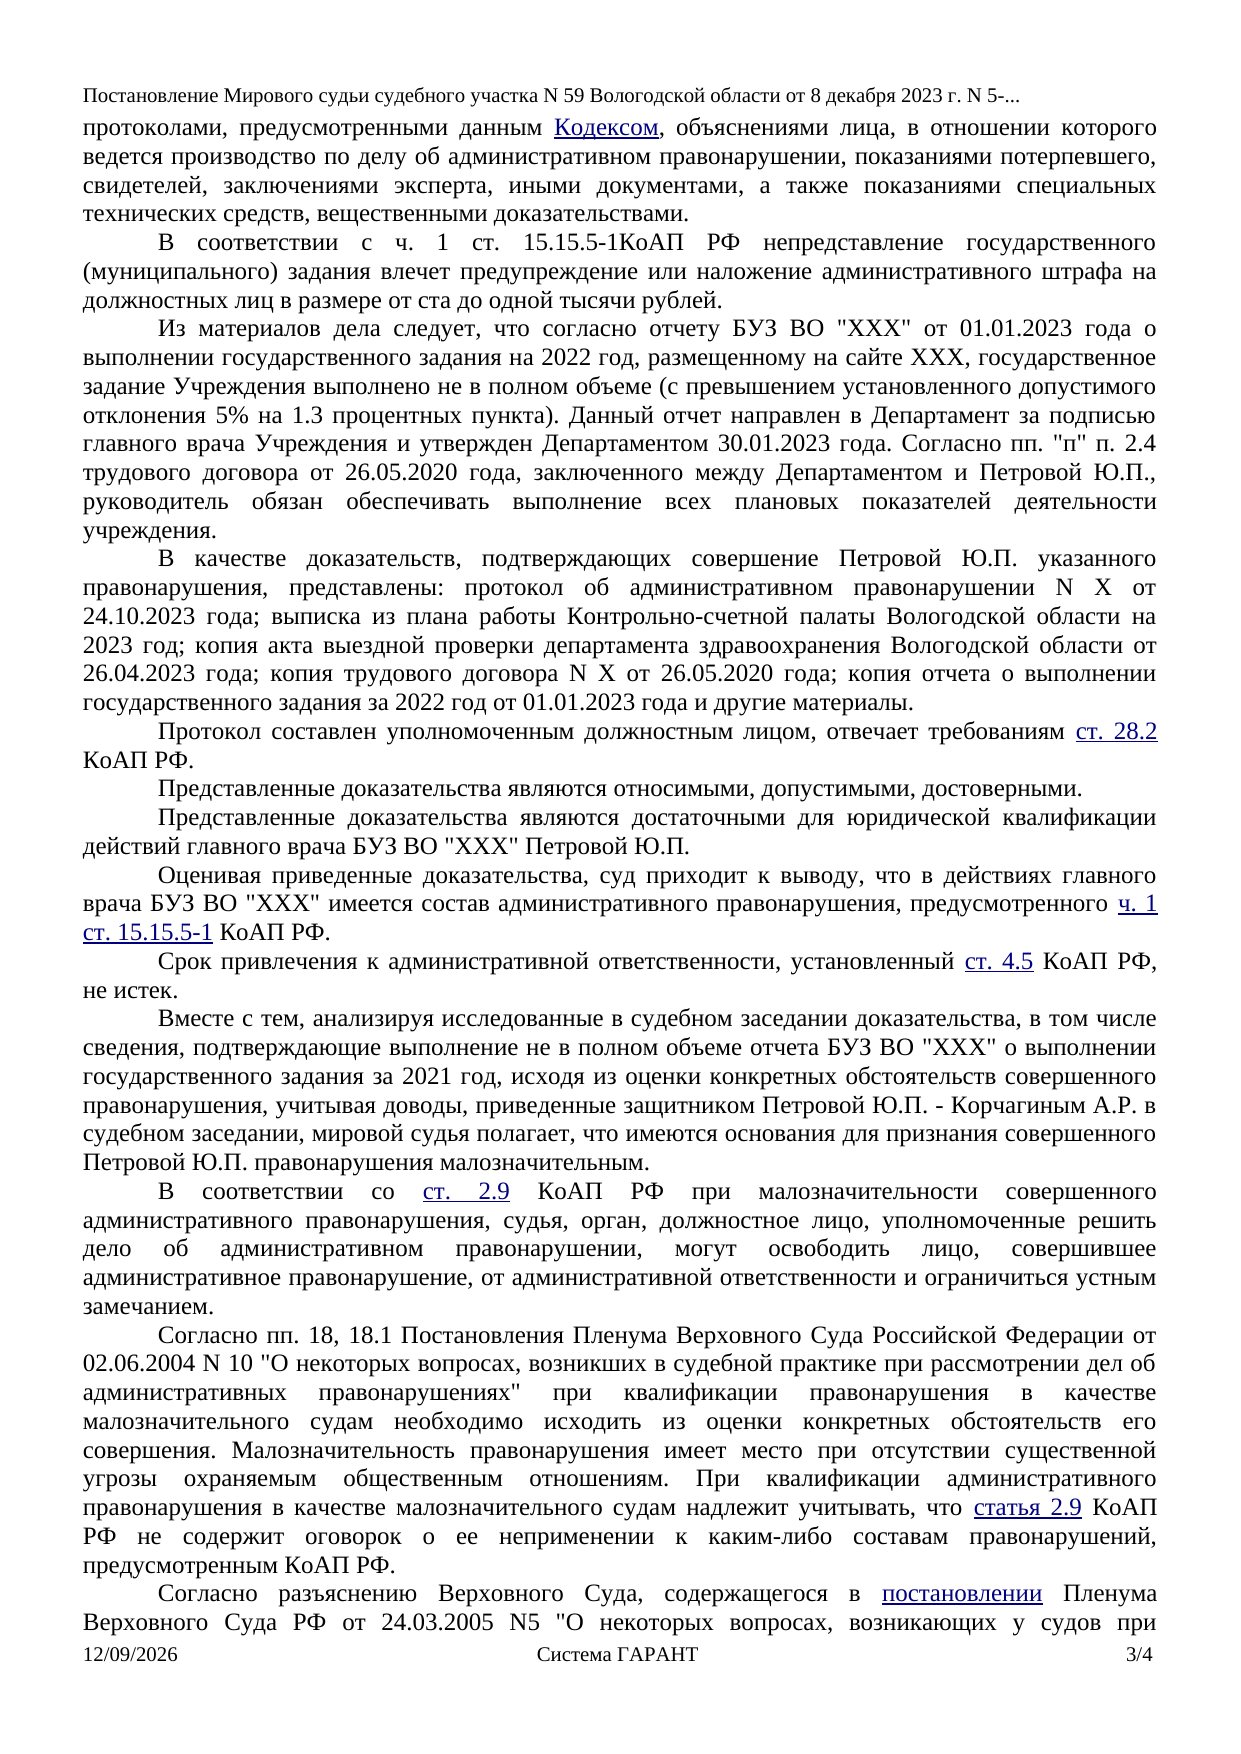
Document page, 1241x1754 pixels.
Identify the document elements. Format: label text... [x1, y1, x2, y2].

text В качестве доказательств, подтверждающих совершение Петровой Ю.П. указанного правонарушения, представлены: протокол об административном правонарушении N Х от 24.10.2023 года; выписка из плана работы Контрольно-счетной палаты Вологодской области на 2023 год; копия акта выездной проверки департамента здравоохранения Вологодской области от 26.04.2023 года; копия трудового договора N Х от 26.05.2020 года; копия отчета о выполнении государственного задания за 2022 год от 01.01.2023 года и другие материалы. [83, 543, 1157, 716]
text протоколами, предусмотренными данным Кодексом, объяснениями лица, в отношении которого ведется производство по делу об административном правонарушении, показаниями потерпевшего, свидетелей, заключениями эксперта, иными документами, а также показаниями специальных технических средств, вещественными доказательствами. [83, 112, 1157, 227]
text Оценивая приведенные доказательства, суд приходит к выводу, что в действиях главного врача БУЗ ВО "ХХХ" имеется состав административного правонарушения, предусмотренного ч. 1 ст. 15.15.5-1 КоАП РФ. [83, 860, 1157, 946]
text Представленные доказательства являются относимыми, допустимыми, достоверными. [83, 773, 1157, 802]
text Согласно пп. 18, 18.1 Постановления Пленума Верховного Суда Российской Федерации от 02.06.2004 N 10 "О некоторых вопросах, возникших в судебной практике при рассмотрении дел об административных правонарушениях" при квалификации правонарушения в качестве малозначительного судам необходимо исходить из оценки конкретных обстоятельств его совершения. Малозначительность правонарушения имеет место при отсутствии существенной угрозы охраняемым общественным отношениям. При квалификации административного правонарушения в качестве малозначительного судам надлежит учитывать, что статья 2.9 КоАП РФ не содержит оговорок о ее неприменении к каким-либо составам правонарушений, предусмотренным КоАП РФ. [83, 1320, 1157, 1578]
text Вместе с тем, анализируя исследованные в судебном заседании доказательства, в том числе сведения, подтверждающие выполнение не в полном объеме отчета БУЗ ВО "ХХХ" о выполнении государственного задания за 2021 год, исходя из оценки конкретных обстоятельств совершенного правонарушения, учитывая доводы, приведенные защитником Петровой Ю.П. - Корчагиным А.Р. в судебном заседании, мировой судья полагает, что имеются основания для признания совершенного Петровой Ю.П. правонарушения малозначительным. [83, 1003, 1157, 1176]
text Из материалов дела следует, что согласно отчету БУЗ ВО "ХХХ" от 01.01.2023 года о выполнении государственного задания на 2022 год, размещенному на сайте ХХХ, государственное задание Учреждения выполнено не в полном объеме (с превышением установленного допустимого отклонения 5% на 1.3 процентных пункта). Данный отчет направлен в Департамент за подписью главного врача Учреждения и утвержден Департаментом 30.01.2023 года. Согласно пп. "п" п. 2.4 трудового договора от 26.05.2020 года, заключенного между Департаментом и Петровой Ю.П., руководитель обязан обеспечивать выполнение всех плановых показателей деятельности учреждения. [83, 313, 1157, 543]
text В соответствии с ч. 1 ст. 15.15.5-1КоАП РФ непредставление государственного (муниципального) задания влечет предупреждение или наложение административного штрафа на должностных лиц в размере от ста до одной тысячи рублей. [83, 227, 1157, 313]
text Протокол составлен уполномоченным должностным лицом, отвечает требованиям ст. 28.2 КоАП РФ. [83, 716, 1157, 773]
text Представленные доказательства являются достаточными для юридической квалификации действий главного врача БУЗ ВО "ХХХ" Петровой Ю.П. [83, 802, 1157, 860]
text Срок привлечения к административной ответственности, установленный ст. 4.5 КоАП РФ, не истек. [83, 946, 1157, 1003]
text В соответствии со ст. 2.9 КоАП РФ при малозначительности совершенного административного правонарушения, судья, орган, должностное лицо, уполномоченные решить дело об административном правонарушении, могут освободить лицо, совершившее административное правонарушение, от административной ответственности и ограничиться устным замечанием. [83, 1176, 1157, 1320]
text Согласно разъяснению Верховного Суда, содержащегося в постановлении Пленума Верховного Суда РФ от 24.03.2005 N5 "О некоторых вопросах, возникающих у судов при [83, 1578, 1157, 1636]
